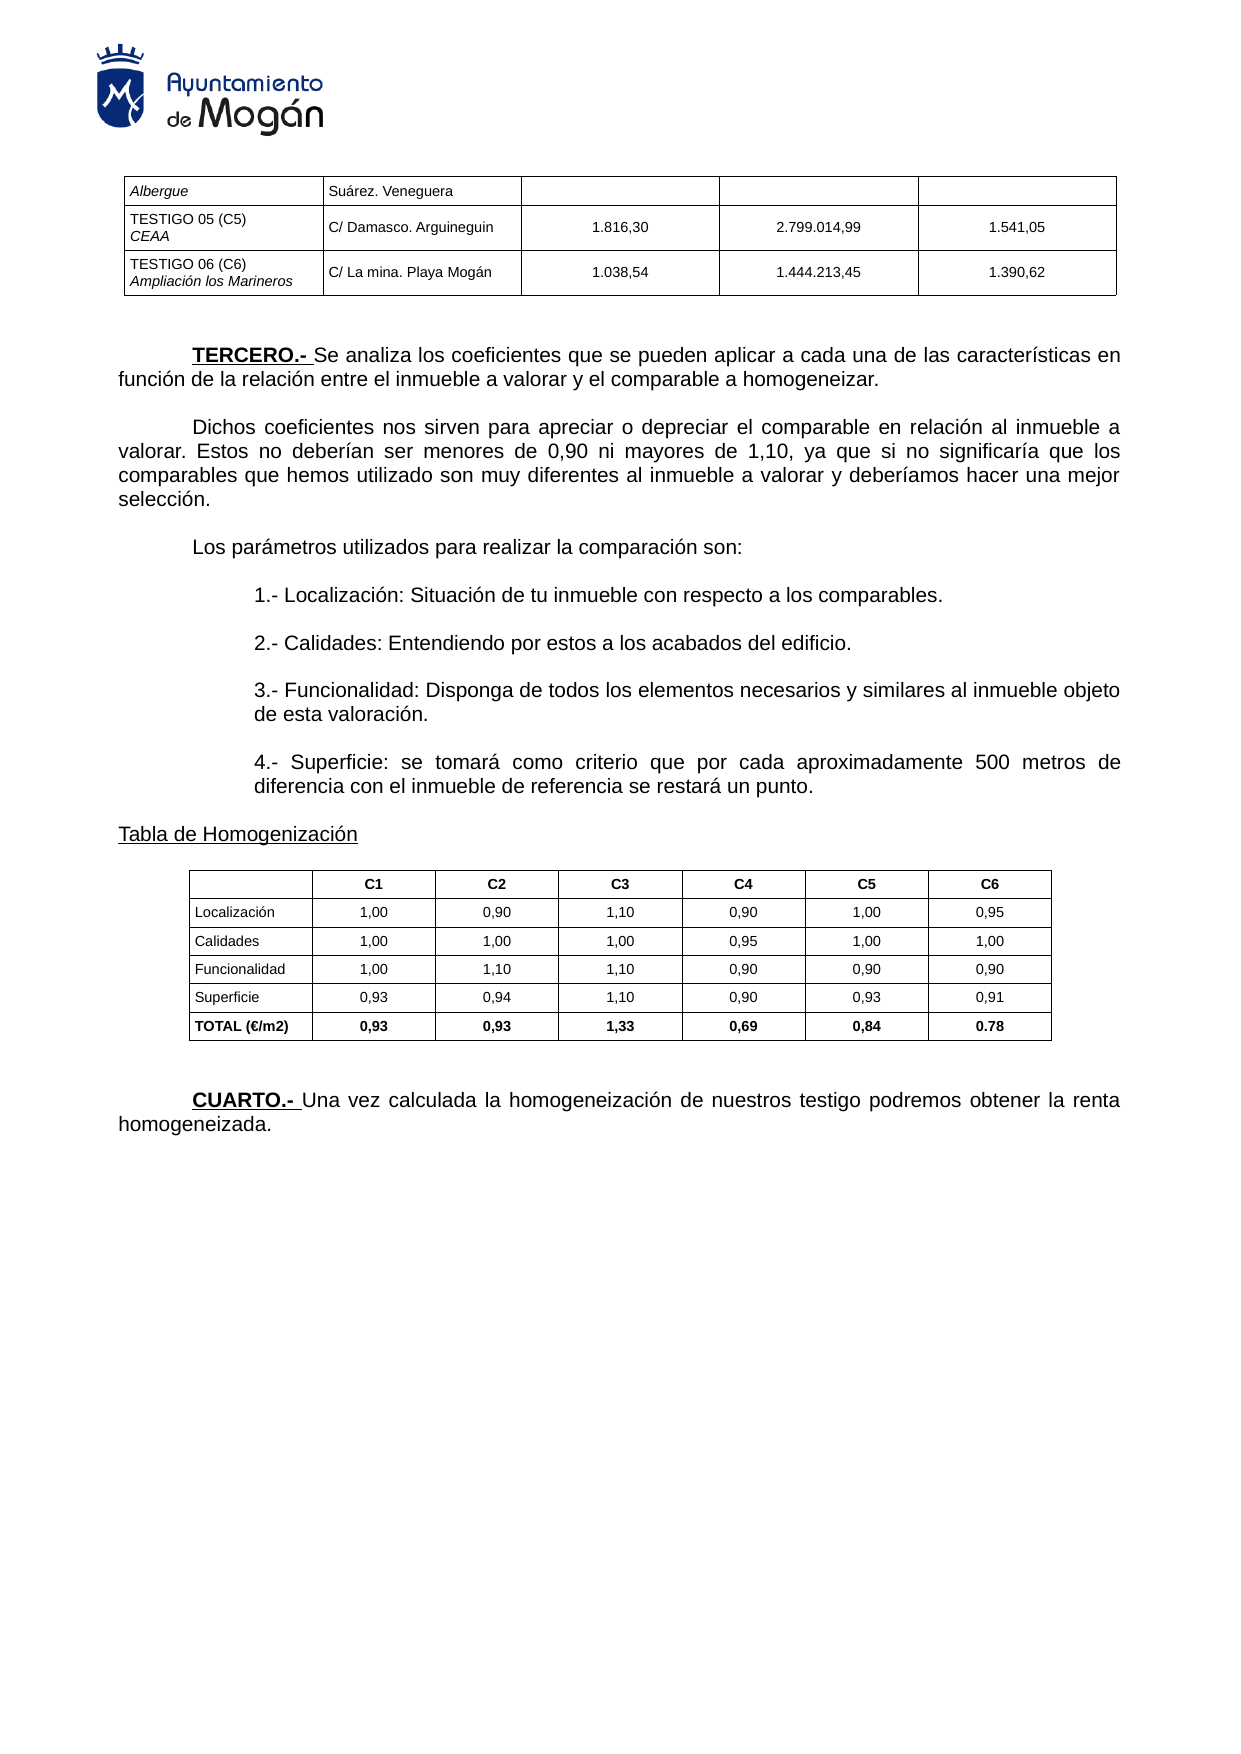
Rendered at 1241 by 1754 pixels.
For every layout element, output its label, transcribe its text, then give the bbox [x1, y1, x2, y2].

table_header C5 [806, 871, 928, 898]
table_cell [720, 177, 918, 205]
table_cell 0,94 [436, 984, 558, 1012]
text Dichos coeficientes nos sirven para apreciar o depreciar el comparable en relación al inmueble a valorar. Estos no deberían ser menores de 0,90 ni mayores de 1,10, ya que si no significaría que los comparables que hemos utilizado son muy diferentes al inmueble a valorar y deberíamos hacer una mejor selección. [118, 415, 1122, 511]
table_cell TESTIGO 06 (C6) Ampliación los Marineros [125, 251, 323, 295]
table_cell Albergue [125, 177, 323, 205]
table_cell 0,93 [436, 1013, 558, 1040]
table_cell 0,93 [313, 1013, 435, 1040]
table_cell Suárez. Veneguera [324, 177, 521, 205]
table_cell 0,93 [313, 984, 435, 1012]
table_cell 1,00 [313, 956, 435, 983]
table_cell 0,90 [806, 956, 928, 983]
table_header [190, 871, 312, 898]
table_cell 0,90 [683, 984, 805, 1012]
table_cell 1,33 [559, 1013, 682, 1040]
table_cell 1,00 [929, 928, 1051, 955]
table_cell 0,90 [683, 956, 805, 983]
table_cell [522, 177, 719, 205]
table_cell 1,00 [806, 928, 928, 955]
text 2.- Calidades: Entendiendo por estos a los acabados del edificio. [254, 630, 1122, 654]
table_cell [919, 177, 1116, 205]
table_cell C/ Damasco. Arguineguin [324, 206, 521, 250]
table_header C4 [683, 871, 805, 898]
table_header C6 [929, 871, 1051, 898]
table_cell 1,10 [559, 956, 682, 983]
table_cell 0,90 [929, 956, 1051, 983]
table_cell 1.816,30 [522, 206, 719, 250]
table_cell 0,95 [929, 899, 1051, 927]
table_header C1 [313, 871, 435, 898]
table_cell 1.541,05 [919, 206, 1116, 250]
table_header C3 [559, 871, 682, 898]
table_cell TESTIGO 05 (C5) CEAA [125, 206, 323, 250]
table_cell 0,90 [683, 899, 805, 927]
table_cell 0,90 [436, 899, 558, 927]
table_cell C/ La mina. Playa Mogán [324, 251, 521, 295]
table_cell Superficie [190, 984, 312, 1012]
text Los parámetros utilizados para realizar la comparación son: [118, 534, 1122, 558]
table_cell 1,00 [313, 899, 435, 927]
table_cell 1,00 [806, 899, 928, 927]
table_cell Localización [190, 899, 312, 927]
table_cell 1,00 [313, 928, 435, 955]
table_cell 0,84 [806, 1013, 928, 1040]
table_cell 1,00 [559, 928, 682, 955]
table_cell 1,10 [559, 899, 682, 927]
text 3.- Funcionalidad: Disponga de todos los elementos necesarios y similares al inmueble objeto de esta valoración. [254, 678, 1122, 726]
table_cell Funcionalidad [190, 956, 312, 983]
table_cell 1,10 [436, 956, 558, 983]
table_cell 1.038,54 [522, 251, 719, 295]
table_cell 1,10 [559, 984, 682, 1012]
table_cell TOTAL (€/m2) [190, 1013, 312, 1040]
table_cell 0,91 [929, 984, 1051, 1012]
table_cell 1,00 [436, 928, 558, 955]
table_cell 1.390,62 [919, 251, 1116, 295]
text 1.- Localización: Situación de tu inmueble con respecto a los comparables. [254, 582, 1122, 606]
table_cell 0,95 [683, 928, 805, 955]
table_cell 1.444.213,45 [720, 251, 918, 295]
table_cell 0,78 [929, 1013, 1051, 1040]
text Tabla de Homogenización [118, 822, 1122, 846]
text TERCERO.- Se analiza los coeficientes que se pueden aplicar a cada una de las características en función de la relación entre el inmueble a valorar y el comparable a homogeneizar. [118, 343, 1122, 391]
text CUARTO.- Una vez calculada la homogeneización de nuestros testigo podremos obtener la renta homogeneizada. [118, 1088, 1122, 1136]
text 4.- Superficie: se tomará como criterio que por cada aproximadamente 500 metros de diferencia con el inmueble de referencia se restará un punto. [254, 750, 1122, 798]
table_cell Calidades [190, 928, 312, 955]
table_cell 2.799.014,99 [720, 206, 918, 250]
picture [82, 22, 340, 154]
table_cell 0,93 [806, 984, 928, 1012]
table_header C2 [436, 871, 558, 898]
table_cell 0,69 [683, 1013, 805, 1040]
